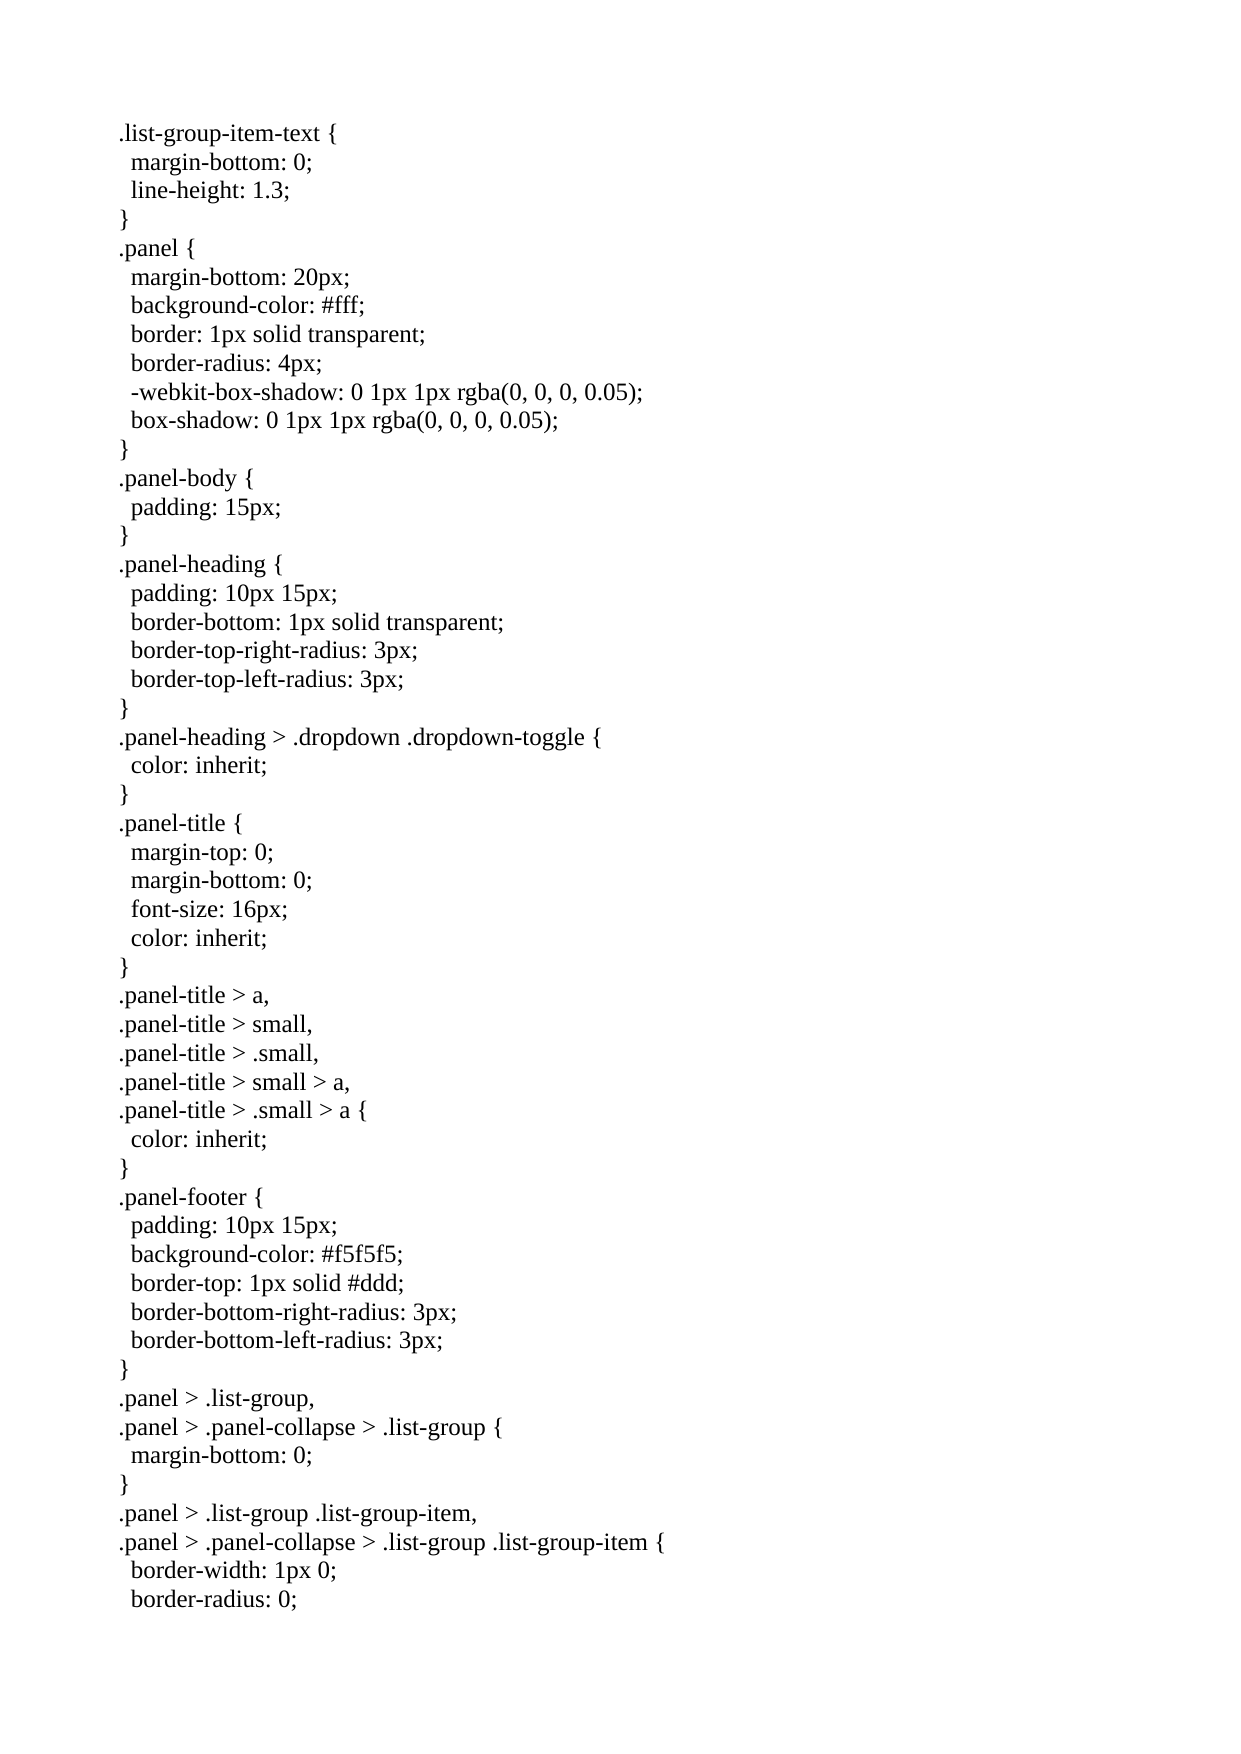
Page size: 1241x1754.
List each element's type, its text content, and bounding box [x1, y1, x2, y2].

text color: inherit; [118, 751, 1122, 779]
text padding: 15px; [118, 492, 1122, 521]
text .panel-title > a, [118, 981, 1122, 1009]
text .panel-title > small, [118, 1009, 1122, 1038]
text .panel > .list-group, [118, 1383, 1122, 1412]
text } [118, 1469, 1122, 1498]
text color: inherit; [118, 1124, 1122, 1153]
text .panel-title { [118, 808, 1122, 837]
text } [118, 1354, 1122, 1383]
text font-size: 16px; [118, 894, 1122, 923]
text } [118, 779, 1122, 808]
text margin-bottom: 0; [118, 147, 1122, 176]
text } [118, 693, 1122, 722]
text } [118, 521, 1122, 549]
text padding: 10px 15px; [118, 578, 1122, 607]
text border-bottom-left-radius: 3px; [118, 1326, 1122, 1354]
text .panel > .panel-collapse > .list-group { [118, 1412, 1122, 1441]
text margin-top: 0; [118, 837, 1122, 866]
text .panel-heading > .dropdown .dropdown-toggle { [118, 722, 1122, 751]
text border-radius: 4px; [118, 348, 1122, 377]
text background-color: #fff; [118, 291, 1122, 319]
text border-width: 1px 0; [118, 1556, 1122, 1584]
text .panel-title > .small > a { [118, 1096, 1122, 1124]
text border-bottom-right-radius: 3px; [118, 1297, 1122, 1326]
text border: 1px solid transparent; [118, 319, 1122, 348]
text border-top: 1px solid #ddd; [118, 1268, 1122, 1297]
text .panel-title > small > a, [118, 1067, 1122, 1096]
text .panel-footer { [118, 1182, 1122, 1211]
text .panel > .panel-collapse > .list-group .list-group-item { [118, 1527, 1122, 1556]
text padding: 10px 15px; [118, 1211, 1122, 1239]
text } [118, 434, 1122, 463]
text .panel > .list-group .list-group-item, [118, 1498, 1122, 1527]
text } [118, 204, 1122, 233]
text .panel-heading { [118, 549, 1122, 578]
text border-top-left-radius: 3px; [118, 664, 1122, 693]
text .panel-title > .small, [118, 1038, 1122, 1067]
text .list-group-item-text { [118, 118, 1122, 147]
text .panel { [118, 233, 1122, 262]
text } [118, 952, 1122, 981]
text margin-bottom: 20px; [118, 262, 1122, 291]
text border-top-right-radius: 3px; [118, 636, 1122, 664]
text } [118, 1153, 1122, 1182]
text background-color: #f5f5f5; [118, 1239, 1122, 1268]
text .panel-body { [118, 463, 1122, 492]
text box-shadow: 0 1px 1px rgba(0, 0, 0, 0.05); [118, 406, 1122, 434]
text margin-bottom: 0; [118, 1441, 1122, 1469]
text line-height: 1.3; [118, 176, 1122, 204]
text -webkit-box-shadow: 0 1px 1px rgba(0, 0, 0, 0.05); [118, 377, 1122, 406]
text color: inherit; [118, 923, 1122, 952]
text border-radius: 0; [118, 1584, 1122, 1613]
text border-bottom: 1px solid transparent; [118, 607, 1122, 636]
text margin-bottom: 0; [118, 866, 1122, 894]
